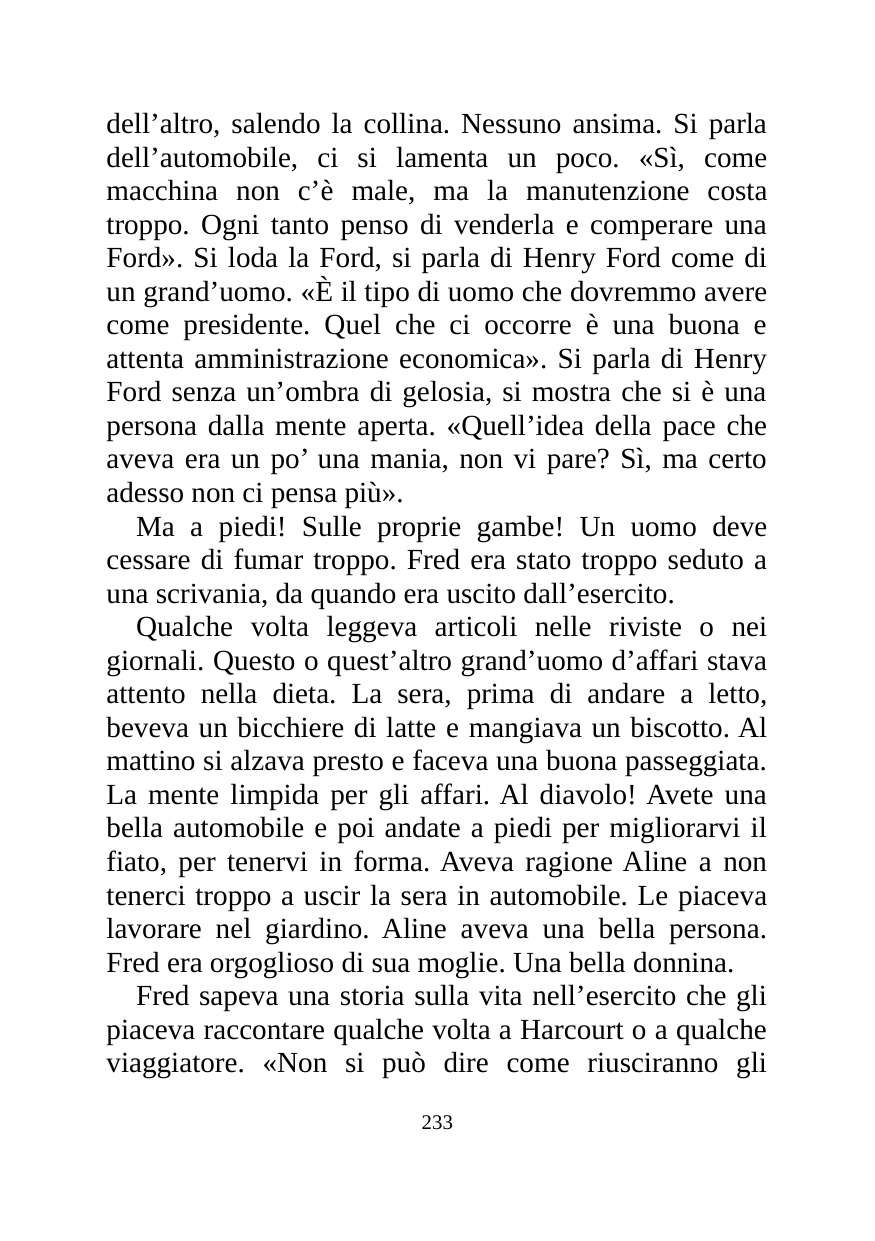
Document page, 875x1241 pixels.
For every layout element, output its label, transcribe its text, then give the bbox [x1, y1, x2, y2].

text dell’altro, salendo la collina. Nessuno ansima. Si parla dell’automobile, ci si lamenta un poco. «Sì, come macchina non c’è male, ma la manutenzione costa troppo. Ogni tanto penso di venderla e comperare una Ford». Si loda la Ford, si parla di Henry Ford come di un grand’uomo. «È il tipo di uomo che dovremmo avere come presidente. Quel che ci occorre è una buona e attenta amministrazione economica». Si parla di Henry Ford senza un’ombra di gelosia, si mostra che si è una persona dalla mente aperta. «Quell’idea della pace che aveva era un po’ una mania, non vi pare? Sì, ma certo adesso non ci pensa più». [106, 106, 768, 509]
text Qualche volta leggeva articoli nelle riviste o nei giornali. Questo o quest’altro grand’uomo d’affari stava attento nella dieta. La sera, prima di andare a letto, beveva un bicchiere di latte e mangiava un biscotto. Al mattino si alzava presto e faceva una buona passeggiata. La mente limpida per gli affari. Al diavolo! Avete una bella automobile e poi andate a piedi per migliorarvi il fiato, per tenervi in forma. Aveva ragione Aline a non tenerci troppo a uscir la sera in automobile. Le piaceva lavorare nel giardino. Aline aveva una bella persona. Fred era orgoglioso di sua moglie. Una bella donnina. [106, 609, 768, 978]
text Fred sapeva una storia sulla vita nell’esercito che gli piaceva raccontare qualche volta a Harcourt o a qualche viaggiatore. «Non si può dire come riusciranno gli [106, 978, 768, 1079]
text Ma a piedi! Sulle proprie gambe! Un uomo deve cessare di fumar troppo. Fred era stato troppo seduto a una scrivania, da quando era uscito dall’esercito. [106, 509, 768, 609]
